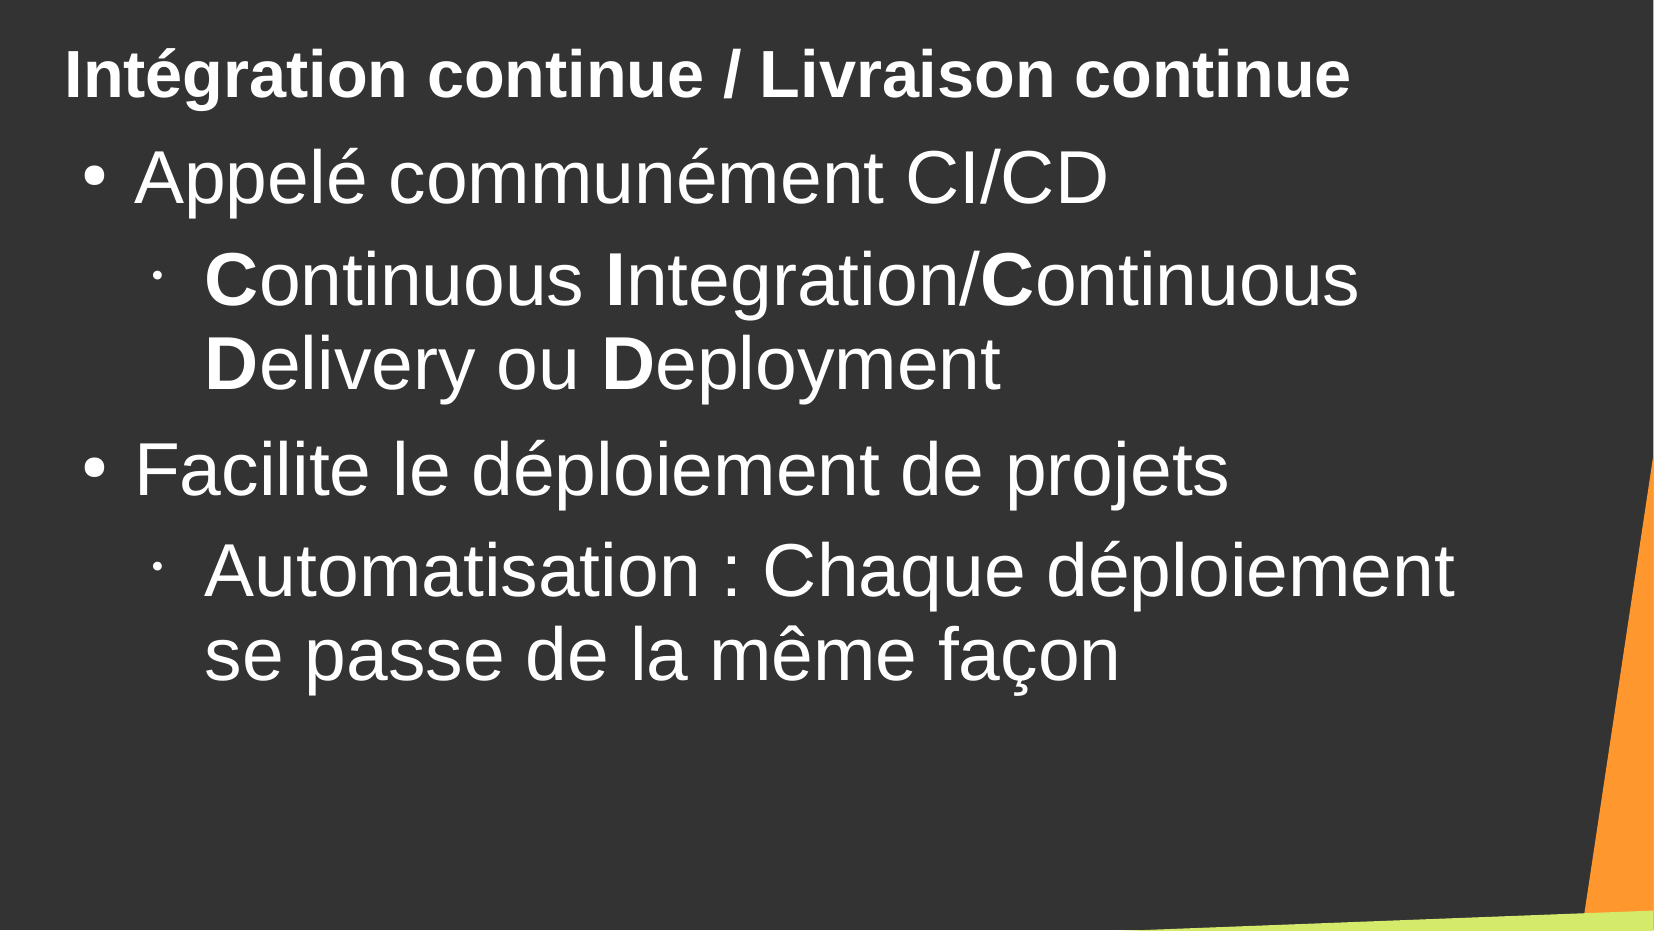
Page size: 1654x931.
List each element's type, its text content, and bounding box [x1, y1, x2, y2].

text_box [1118, 450, 1654, 931]
title Intégration continue / Livraison continue [64, 37, 1388, 115]
list Appelé communément CI/CD Continuous Integration/Continuous Delivery ou Deployment Facilite le déploiement de projets Automatisation : Chaque déploiement se passe de la même façon [63, 135, 1542, 851]
